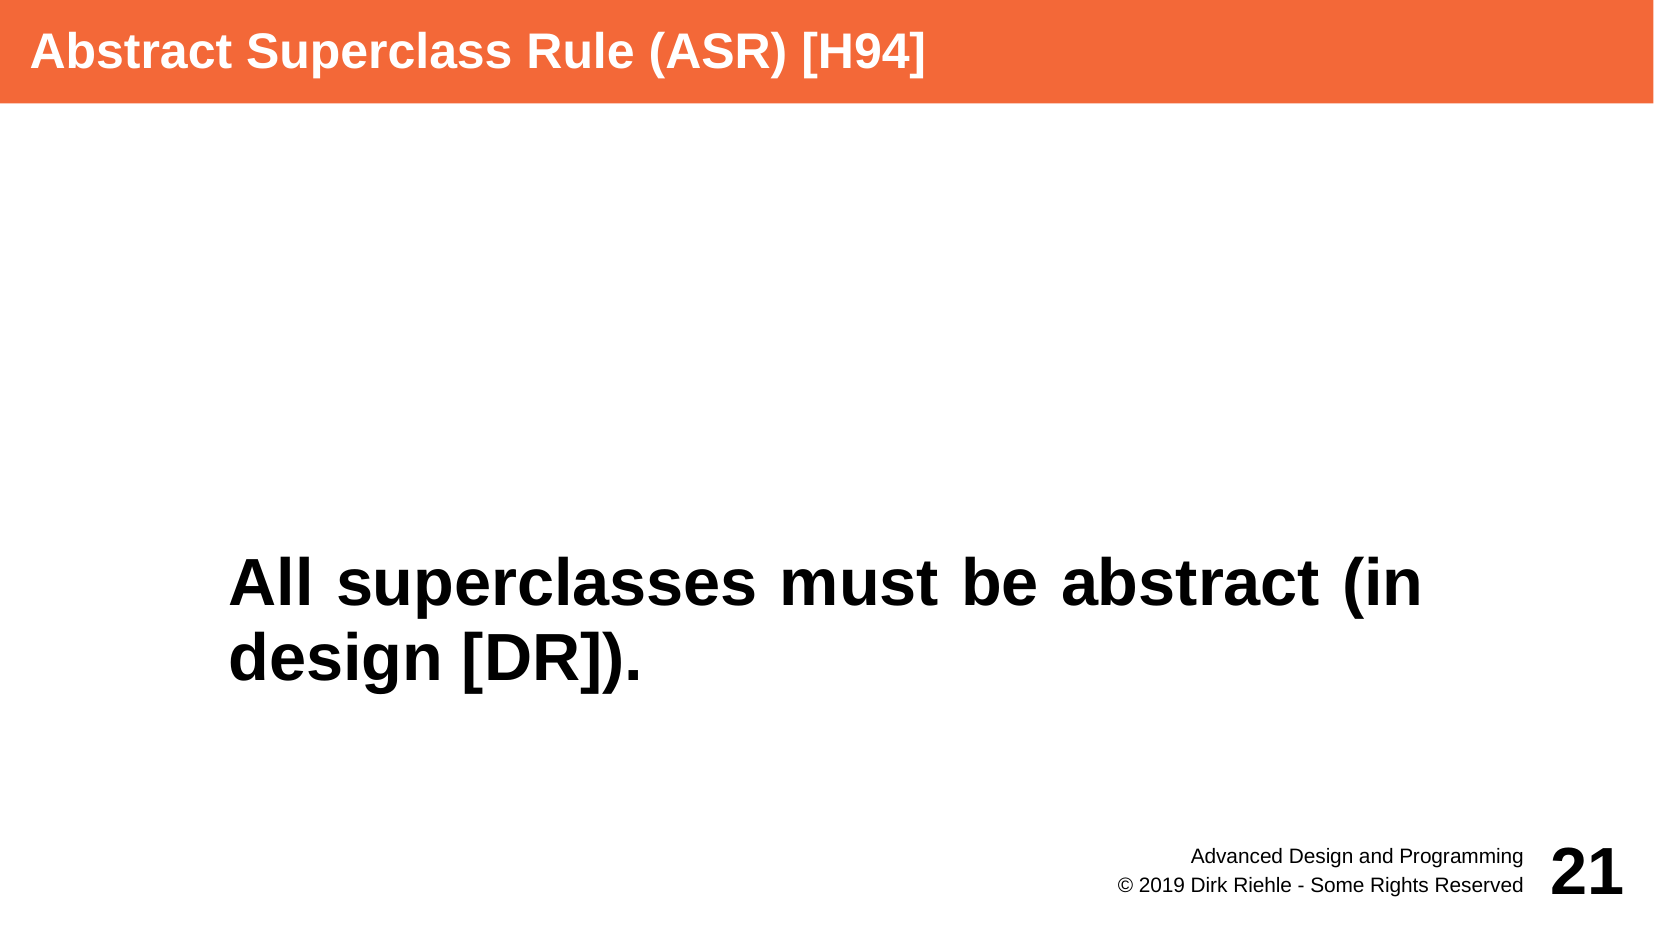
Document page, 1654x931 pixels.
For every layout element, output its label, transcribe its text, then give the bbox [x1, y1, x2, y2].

subtitle All superclasses must be abstract (in design [DR]). [29, 177, 1625, 931]
title Abstract Superclass Rule (ASR) [H94] [0, 0, 1654, 104]
